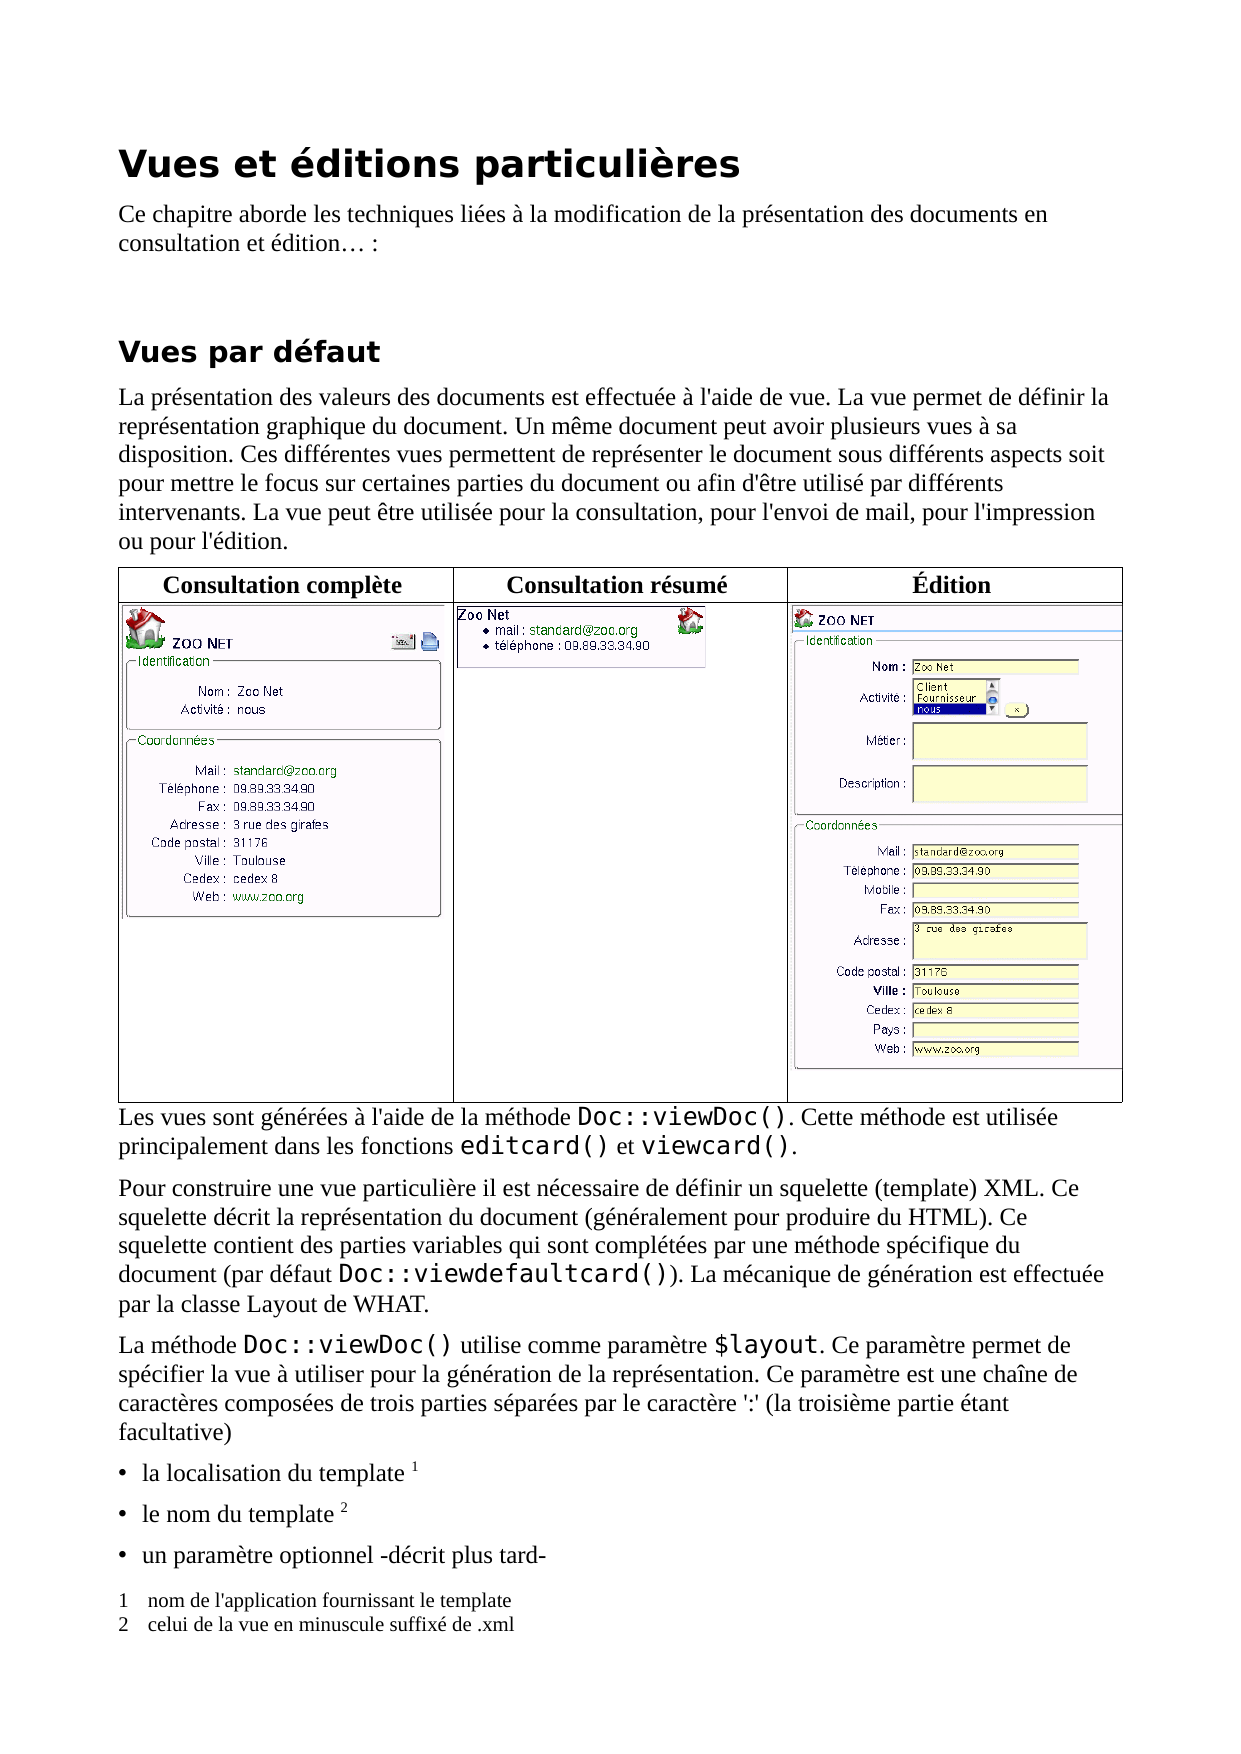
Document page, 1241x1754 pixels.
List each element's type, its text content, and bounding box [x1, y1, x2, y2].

table_header Consultation complète [119, 568, 453, 602]
table_header Consultation résumé [454, 568, 787, 602]
table_cell [454, 603, 787, 1102]
picture [455, 604, 706, 669]
text Pour construire une vue particulière il est nécessaire de définir un squelette (template) XML. Ce squelette décrit la représentation du document (généralement pour produire du HTML). Ce squelette contient des parties variables qui sont complétées par une méthode spécifique du document (par défaut Doc::viewdefaultcard()). La mécanique de génération est effectuée par la classe Layout de WHAT. [118, 1173, 1122, 1317]
table_cell [119, 603, 453, 1102]
list le nom du template [118, 1499, 1122, 1528]
picture [790, 604, 1123, 1071]
subtitle Vues et éditions particulières [118, 143, 1122, 187]
picture [121, 604, 445, 919]
list la localisation du template [118, 1458, 1122, 1487]
text Ce chapitre aborde les techniques liées à la modification de la présentation des documents en consultation et édition… : [118, 199, 1122, 257]
text Les vues sont générées à l'aide de la méthode Doc::viewDoc(). Cette méthode est utilisée principalement dans les fonctions editcard() et viewcard(). [118, 1103, 1122, 1161]
text La présentation des valeurs des documents est effectuée à l'aide de vue. La vue permet de définir la représentation graphique du document. Un même document peut avoir plusieurs vues à sa disposition. Ces différentes vues permettent de représenter le document sous différents aspects soit pour mettre le focus sur certaines parties du document ou afin d'être utilisé par différents intervenants. La vue peut être utilisée pour la consultation, pour l'envoi de mail, pour l'impression ou pour l'édition. [118, 382, 1122, 554]
subtitle Vues par défaut [118, 336, 1122, 369]
text La méthode Doc::viewDoc() utilise comme paramètre $layout. Ce paramètre permet de spécifier la vue à utiliser pour la génération de la représentation. Ce paramètre est une chaîne de caractères composées de trois parties séparées par le caractère ':' (la troisième partie étant facultative) [118, 1330, 1122, 1445]
list nom de l'application fournissant le template [118, 1588, 1122, 1612]
table_header Édition [788, 568, 1122, 602]
table_cell [788, 603, 1122, 1102]
list un paramètre optionnel -décrit plus tard- [118, 1540, 1122, 1569]
list celui de la vue en minuscule suffixé de .xml [118, 1612, 1122, 1636]
